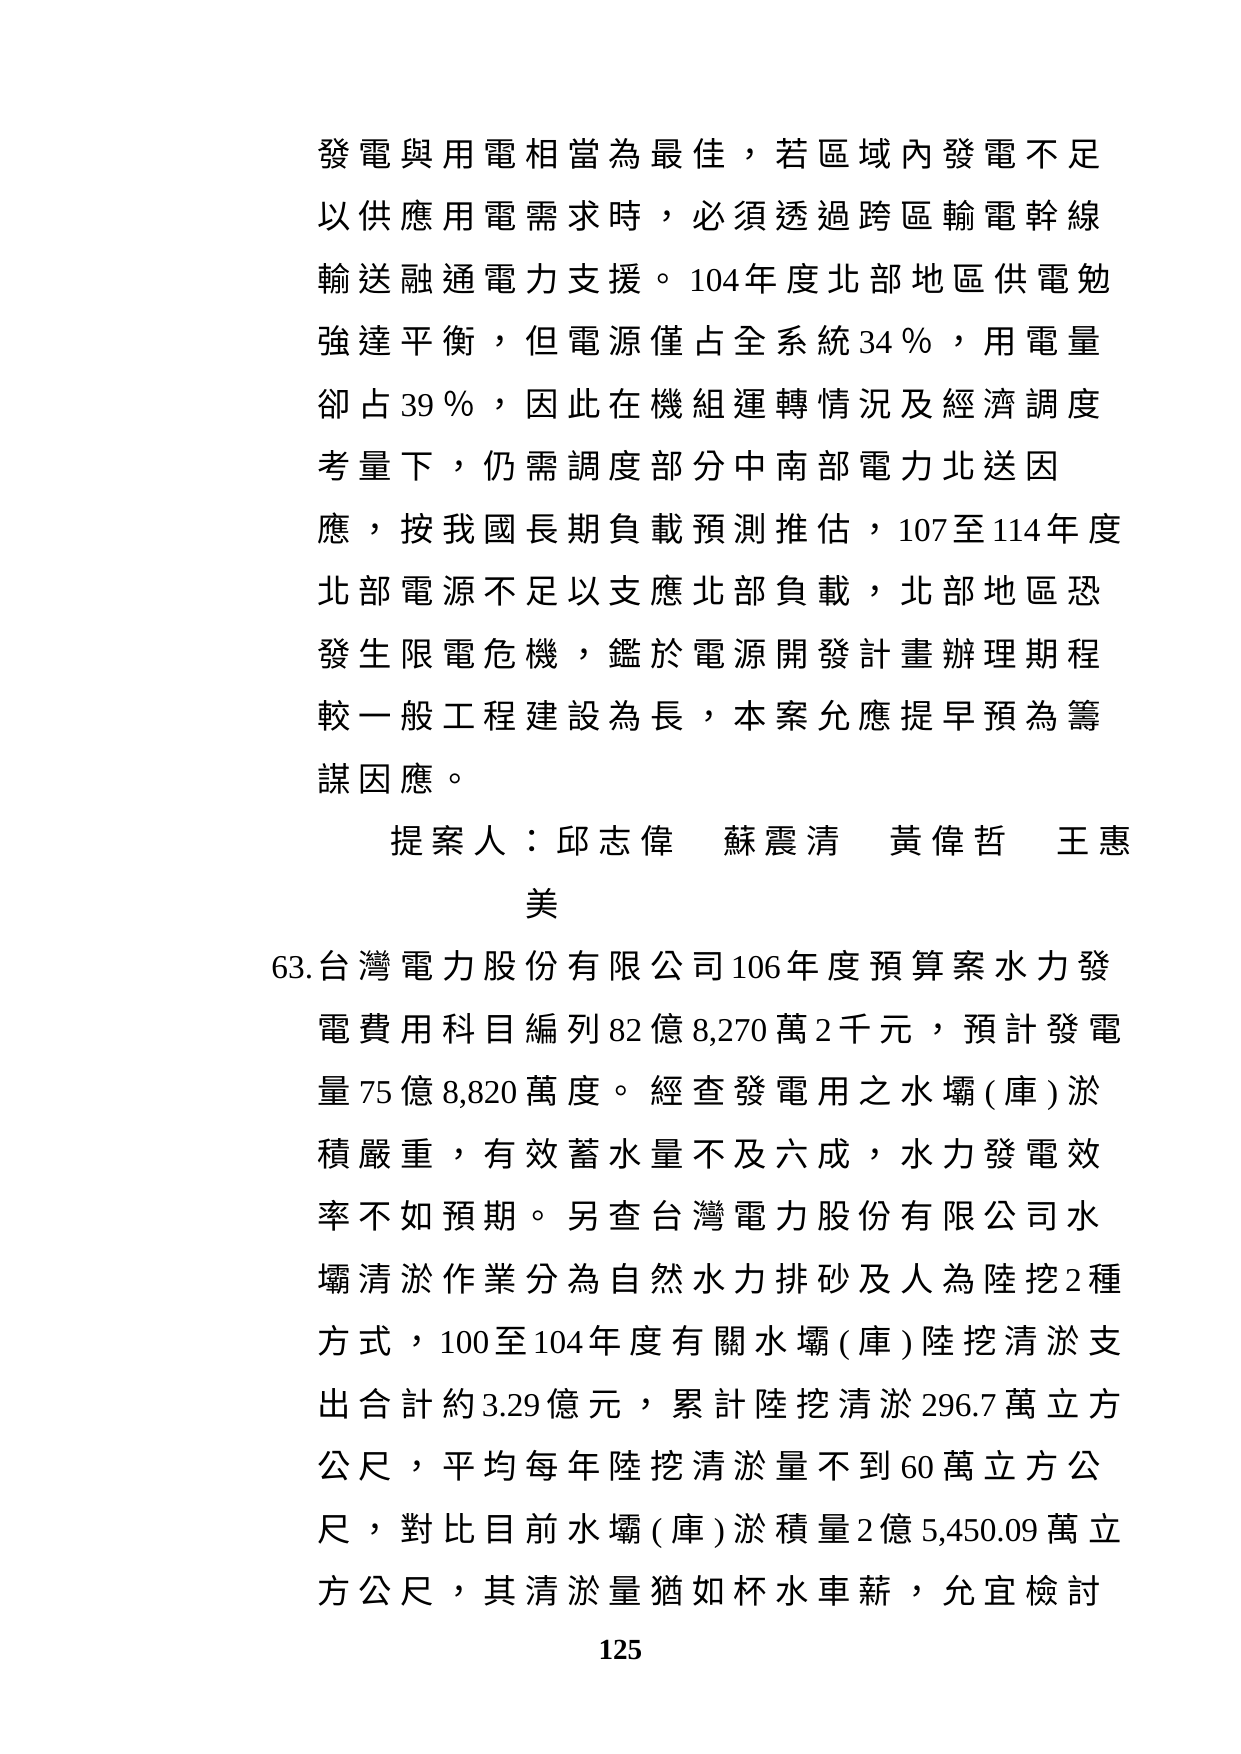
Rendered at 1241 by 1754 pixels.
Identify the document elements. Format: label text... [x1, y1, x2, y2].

list 台灣電力股份有限公司106年度預算案水力發電費用科目編列82億8,270萬2千元，預計發電量75億8,820萬度。經查發電用之水壩(庫)淤積嚴重，有效蓄水量不及六成，水力發電效率不如預期。另查台灣電力股份有限公司水壩清淤作業分為自然水力排砂及人為陸挖2種方式，100至104年度有關水壩(庫)陸挖清淤支出合計約3.29億元，累計陸挖清淤296.7萬立方公尺，平均每年陸挖清淤量不到60萬立方公尺，對比目前水壩(庫)淤積量2億5,450.09萬立方公尺，其清淤量猶如杯水車薪，允宜檢討改善。 [267, 923, 1136, 1610]
text 提案人：邱志偉 蘇震清 黃偉哲 王惠美 [381, 798, 1136, 923]
list 發電與用電相當為最佳，若區域內發電不足以供應用電需求時，必須透過跨區輸電幹線輸送融通電力支援。104年度北部地區供電勉強達平衡，但電源僅占全系統34％，用電量卻占39％，因此在機組運轉情況及經濟調度考量下，仍需調度部分中南部電力北送因應，按我國長期負載預測推估，107至114年度北部電源不足以支應北部負載，北部地區恐發生限電危機，鑑於電源開發計畫辦理期程較一般工程建設為長，本案允應提早預為籌謀因應。 [267, 110, 1136, 798]
